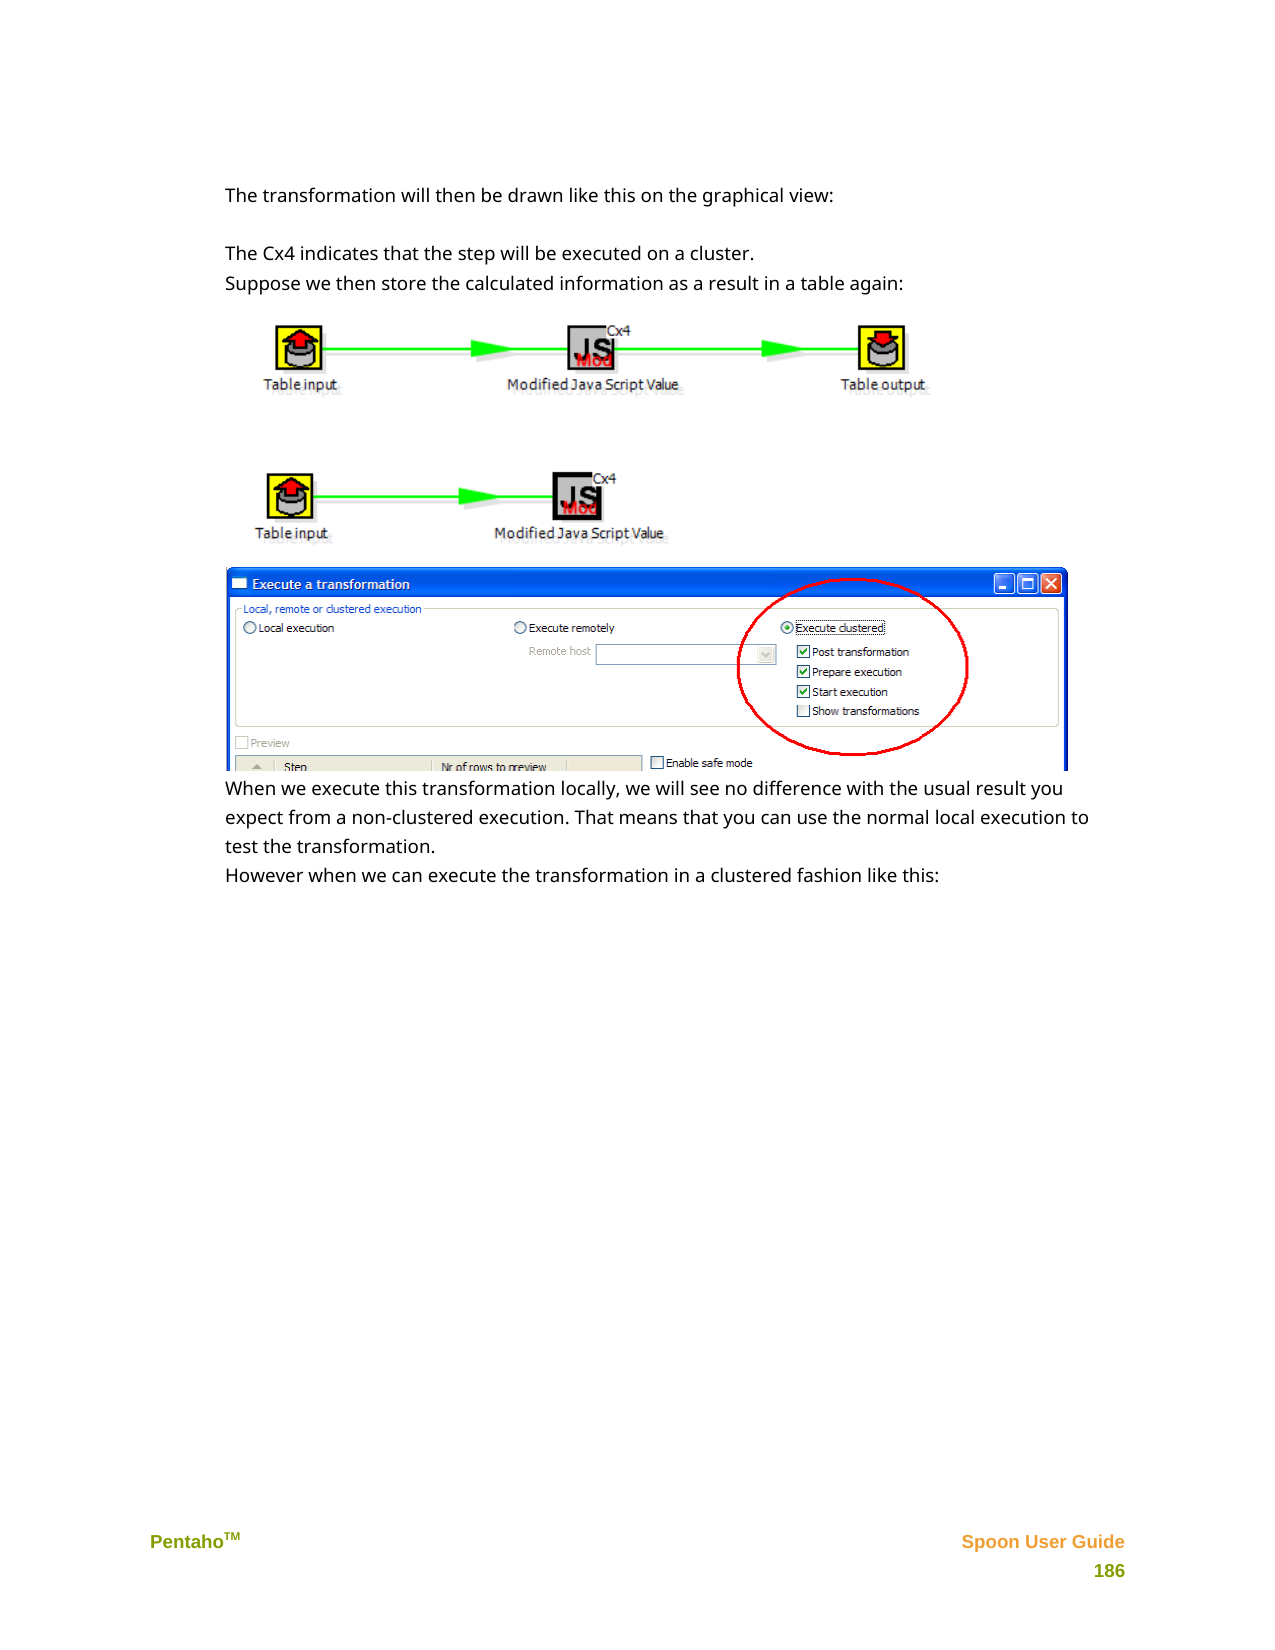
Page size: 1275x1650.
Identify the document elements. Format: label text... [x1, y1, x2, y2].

text The Cx4 indicates that the step will be executed on a cluster. [225, 237, 1125, 267]
text When we execute this transformation locally, we will see no difference with the usual result you expect from a non-clustered execution. That means that you can use the normal local execution to test the transformation. [225, 296, 1125, 859]
text However when we can execute the transformation in a clustered fashion like this: [225, 859, 1125, 888]
text The transformation will then be drawn like this on the graphical view: [225, 179, 1125, 208]
text Suppose we then store the calculated information as a result in a table again: [225, 267, 1125, 296]
